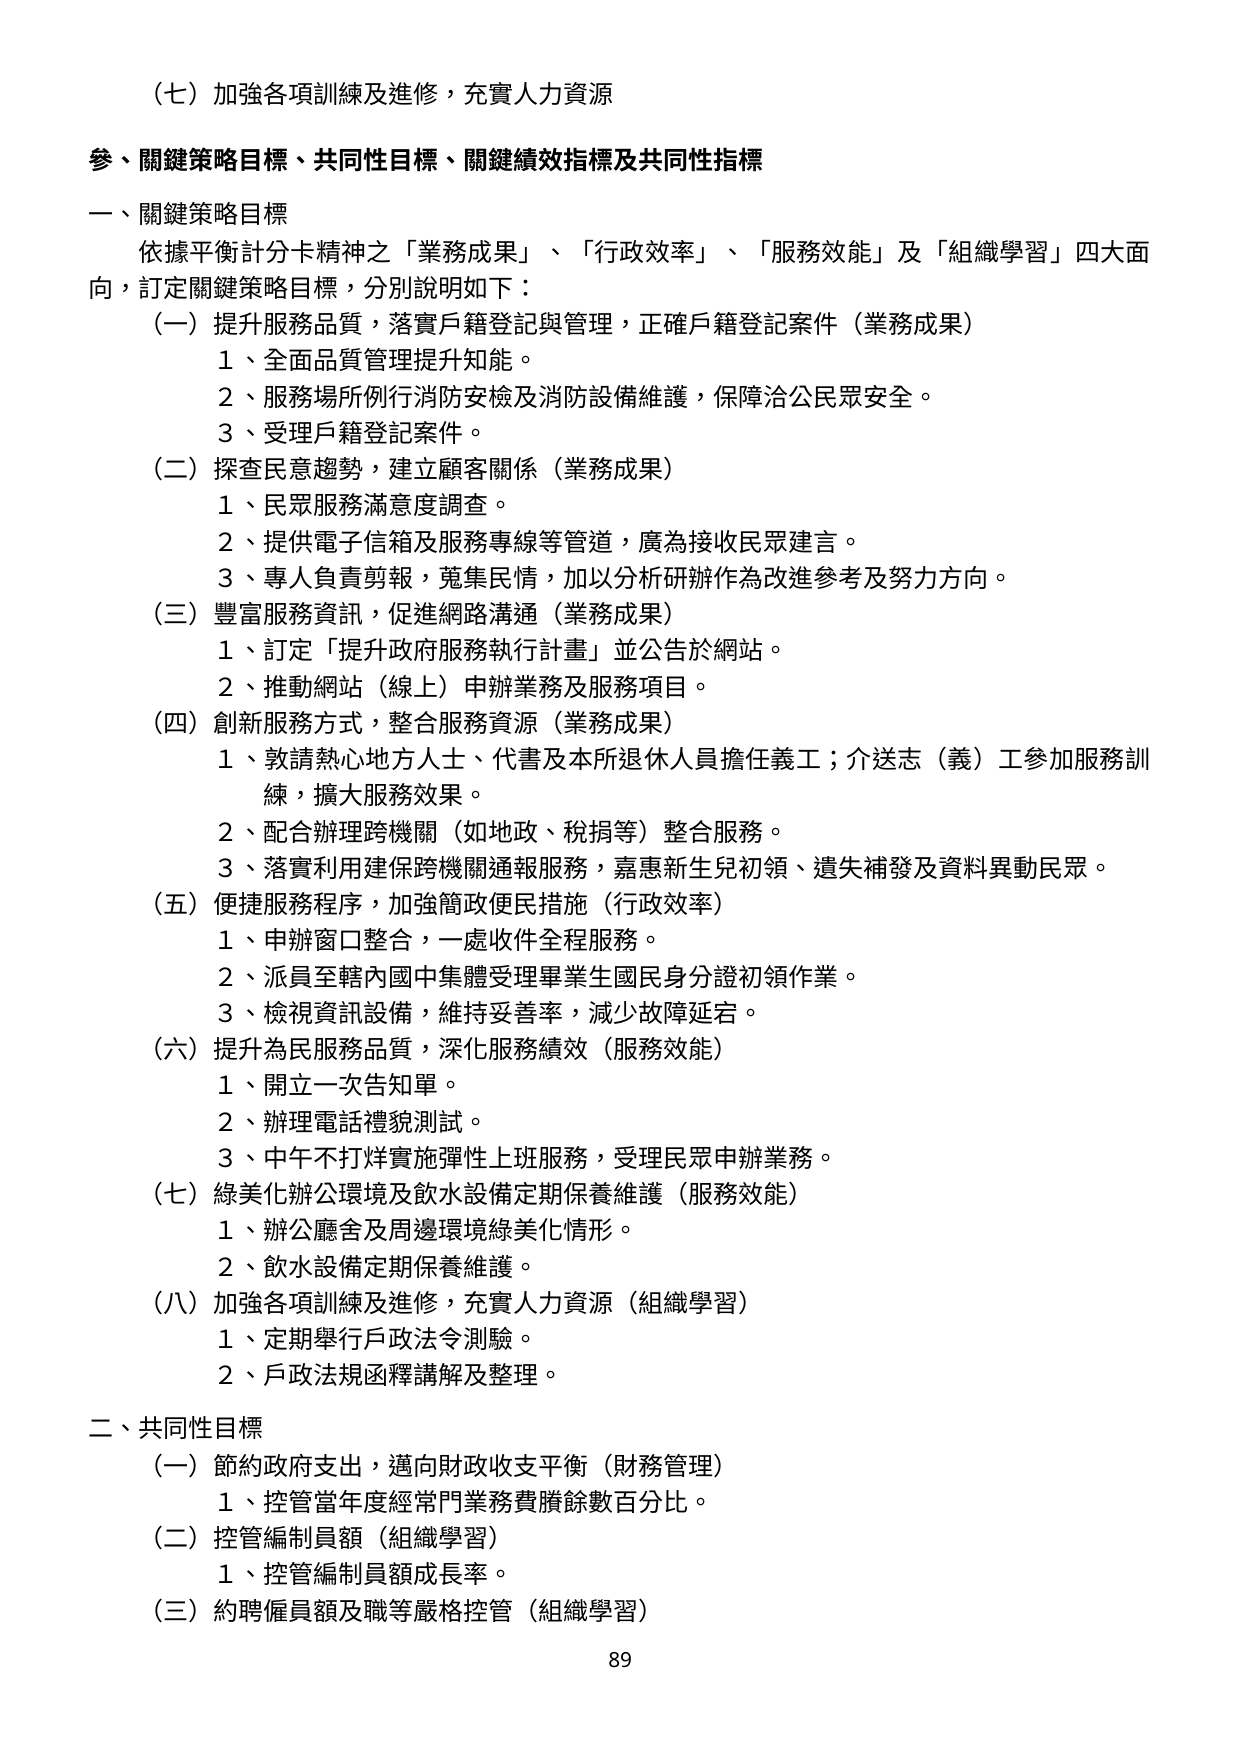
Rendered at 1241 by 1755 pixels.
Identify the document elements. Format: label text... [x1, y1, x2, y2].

text １、控管當年度經常門業務費賸餘數百分比。 [214, 1482, 1152, 1519]
text ３、落實利用建保跨機關通報服務，嘉惠新生兒初領、遺失補發及資料異動民眾。 [214, 848, 1152, 884]
text （五）便捷服務程序，加強簡政便民措施（行政效率） [139, 884, 1152, 921]
text （三）豐富服務資訊，促進網路溝通（業務成果） [139, 594, 1152, 631]
text （三）約聘僱員額及職等嚴格控管（組織學習） [139, 1591, 1152, 1627]
text １、開立一次告知單。 [214, 1066, 1152, 1102]
text ２、派員至轄內國中集體受理畢業生國民身分證初領作業。 [214, 957, 1152, 993]
text （七）加強各項訓練及進修，充實人力資源 [139, 75, 1152, 111]
text （六）提升為民服務品質，深化服務績效（服務效能） [139, 1029, 1152, 1066]
text ２、戶政法規函釋講解及整理。 [214, 1356, 1152, 1392]
text ３、受理戶籍登記案件。 [214, 413, 1152, 449]
text １、敦請熱心地方人士、代書及本所退休人員擔任義工；介送志（義）工參加服務訓練，擴大服務效果。 [214, 739, 1152, 812]
text 二、共同性目標 [89, 1404, 1152, 1446]
text （七）綠美化辦公環境及飲水設備定期保養維護（服務效能） [139, 1174, 1152, 1211]
text ２、辦理電話禮貌測試。 [214, 1102, 1152, 1138]
text ２、配合辦理跨機關（如地政、稅捐等）整合服務。 [214, 812, 1152, 848]
text １、控管編制員額成長率。 [214, 1555, 1152, 1591]
text １、申辦窗口整合，一處收件全程服務。 [214, 921, 1152, 957]
text ３、檢視資訊設備，維持妥善率，減少故障延宕。 [214, 993, 1152, 1029]
text １、全面品質管理提升知能。 [214, 341, 1152, 377]
text 一、關鍵策略目標 [89, 190, 1152, 232]
text ３、中午不打烊實施彈性上班服務，受理民眾申辦業務。 [214, 1138, 1152, 1174]
text ２、飲水設備定期保養維護。 [214, 1247, 1152, 1283]
text ３、專人負責剪報，蒐集民情，加以分析研辦作為改進參考及努力方向。 [214, 558, 1152, 594]
text （一）提升服務品質，落實戶籍登記與管理，正確戶籍登記案件（業務成果） [139, 304, 1152, 341]
text １、訂定「提升政府服務執行計畫」並公告於網站。 [214, 631, 1152, 667]
text 依據平衡計分卡精神之「業務成果」、「行政效率」、「服務效能」及「組織學習」四大面向，訂定關鍵策略目標，分別說明如下： [89, 232, 1152, 304]
text １、辦公廳舍及周邊環境綠美化情形。 [214, 1211, 1152, 1247]
text （一）節約政府支出，邁向財政收支平衡（財務管理） [139, 1446, 1152, 1482]
text １、定期舉行戶政法令測驗。 [214, 1319, 1152, 1356]
text （二）探查民意趨勢，建立顧客關係（業務成果） [139, 449, 1152, 486]
text ２、服務場所例行消防安檢及消防設備維護，保障洽公民眾安全。 [214, 377, 1152, 413]
text 參、關鍵策略目標、共同性目標、關鍵績效指標及共同性指標 [89, 136, 1152, 178]
text １、民眾服務滿意度調查。 [214, 486, 1152, 522]
text （八）加強各項訓練及進修，充實人力資源（組織學習） [139, 1283, 1152, 1319]
text ２、提供電子信箱及服務專線等管道，廣為接收民眾建言。 [214, 522, 1152, 558]
text （二）控管編制員額（組織學習） [139, 1519, 1152, 1555]
text （四）創新服務方式，整合服務資源（業務成果） [139, 703, 1152, 739]
text ２、推動網站（線上）申辦業務及服務項目。 [214, 667, 1152, 703]
